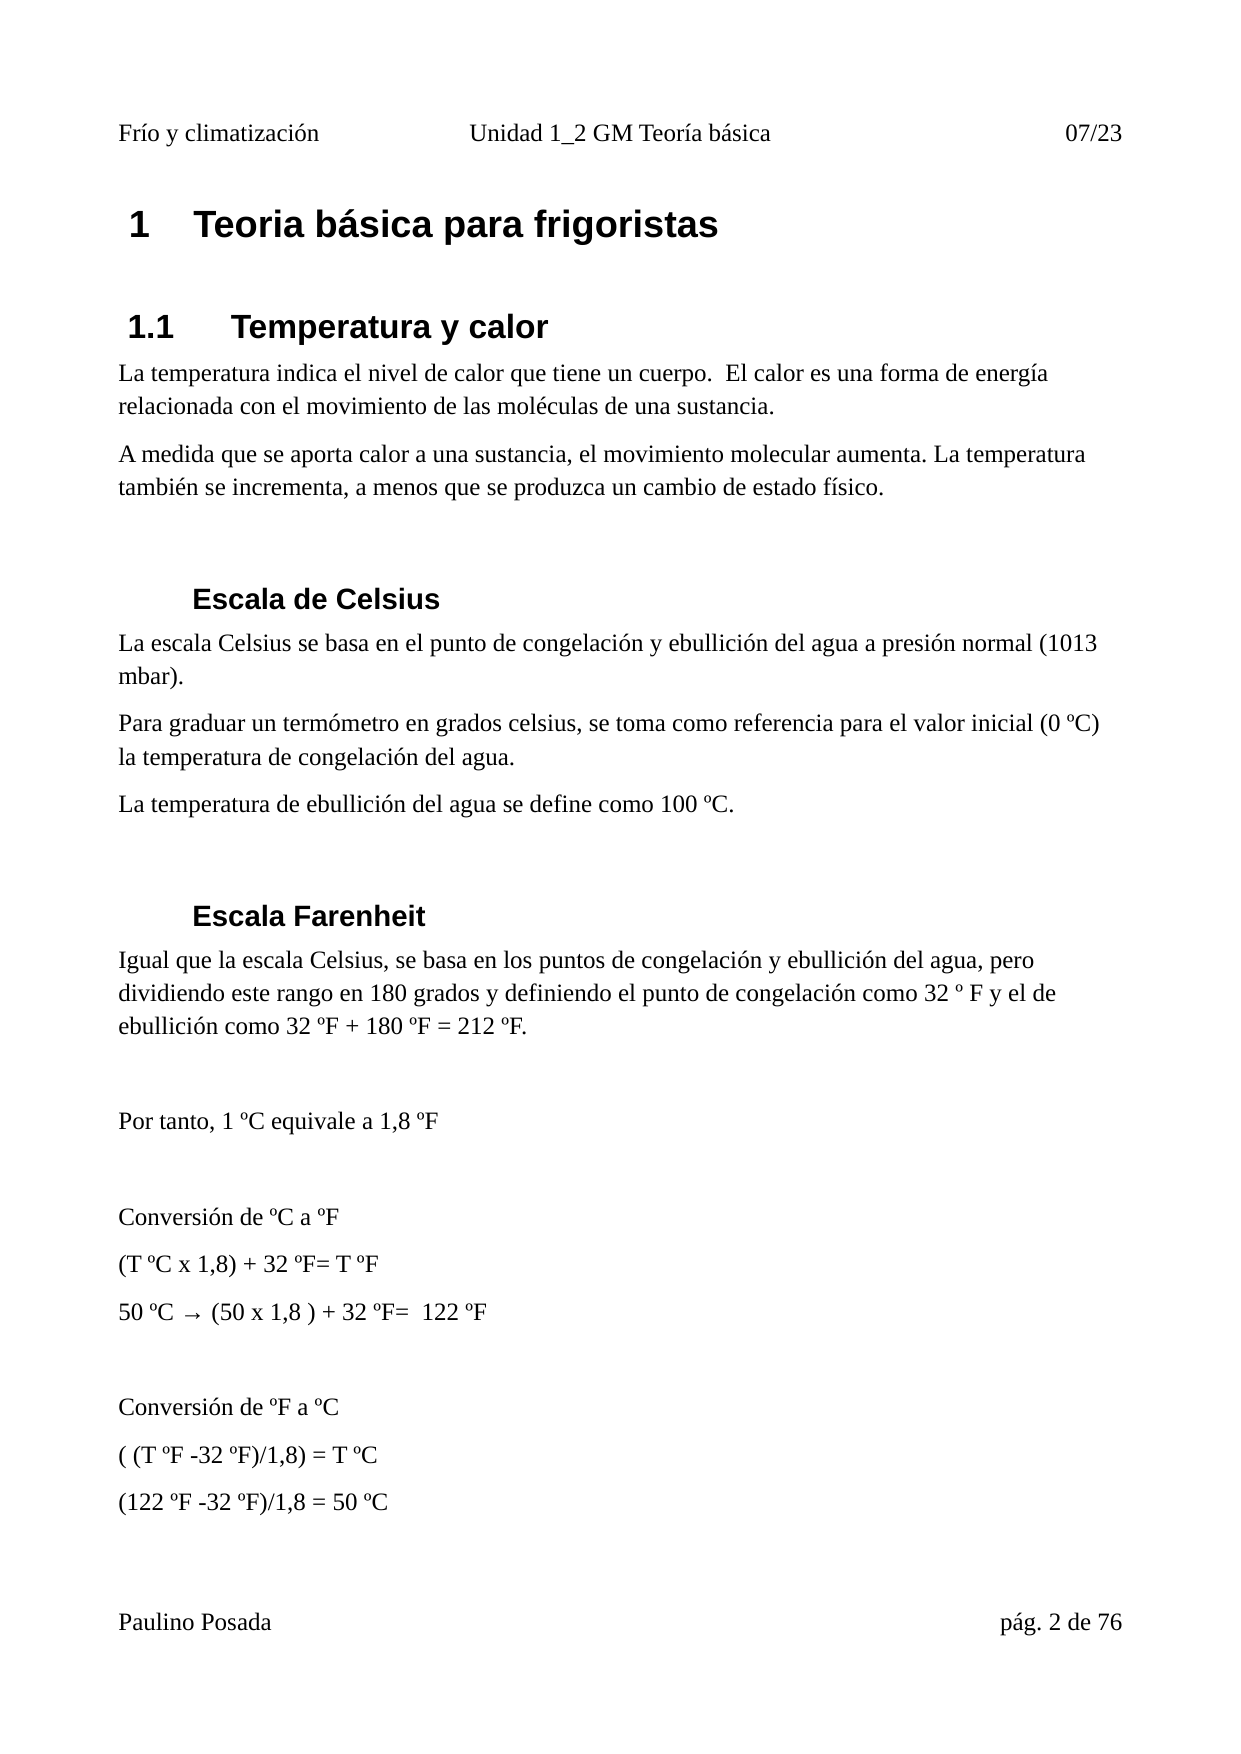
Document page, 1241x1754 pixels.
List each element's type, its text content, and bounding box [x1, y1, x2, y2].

subtitle Escala de Celsius [118, 582, 1122, 615]
text La temperatura de ebullición del agua se define como 100 ºC. [118, 789, 1122, 818]
text Igual que la escala Celsius, se basa en los puntos de congelación y ebullición del agua, pero dividiendo este rango en 180 grados y definiendo el punto de congelación como 32 º F y el de ebullición como 32 ºF + 180 ºF = 212 ºF. [118, 945, 1122, 1040]
text ( (T ºF -32 ºF)/1,8) = T ºC [118, 1440, 1122, 1468]
text Para graduar un termómetro en grados celsius, se toma como referencia para el valor inicial (0 ºC) la temperatura de congelación del agua. [118, 708, 1122, 770]
text La temperatura indica el nivel de calor que tiene un cuerpo. El calor es una forma de energía relacionada con el movimiento de las moléculas de una sustancia. [118, 358, 1122, 420]
text Conversión de ºF a ºC [118, 1392, 1122, 1421]
text (122 ºF -32 ºF)/1,8 = 50 ºC [118, 1487, 1122, 1516]
text (T ºC x 1,8) + 32 ºF= T ºF [118, 1249, 1122, 1278]
text A medida que se aporta calor a una sustancia, el movimiento molecular aumenta. La temperatura también se incrementa, a menos que se produzca un cambio de estado físico. [118, 439, 1122, 501]
text Por tanto, 1 ºC equivale a 1,8 ºF [118, 1106, 1122, 1135]
text 50 ºC → (50 x 1,8 ) + 32 ºF= 122 ºF [118, 1297, 1122, 1326]
text La escala Celsius se basa en el punto de congelación y ebullición del agua a presión normal (1013 mbar). [118, 628, 1122, 690]
text Conversión de ºC a ºF [118, 1202, 1122, 1230]
subtitle Teoria básica para frigoristas [118, 201, 1122, 245]
subtitle Temperatura y calor [118, 307, 1122, 346]
subtitle Escala Farenheit [118, 899, 1122, 933]
